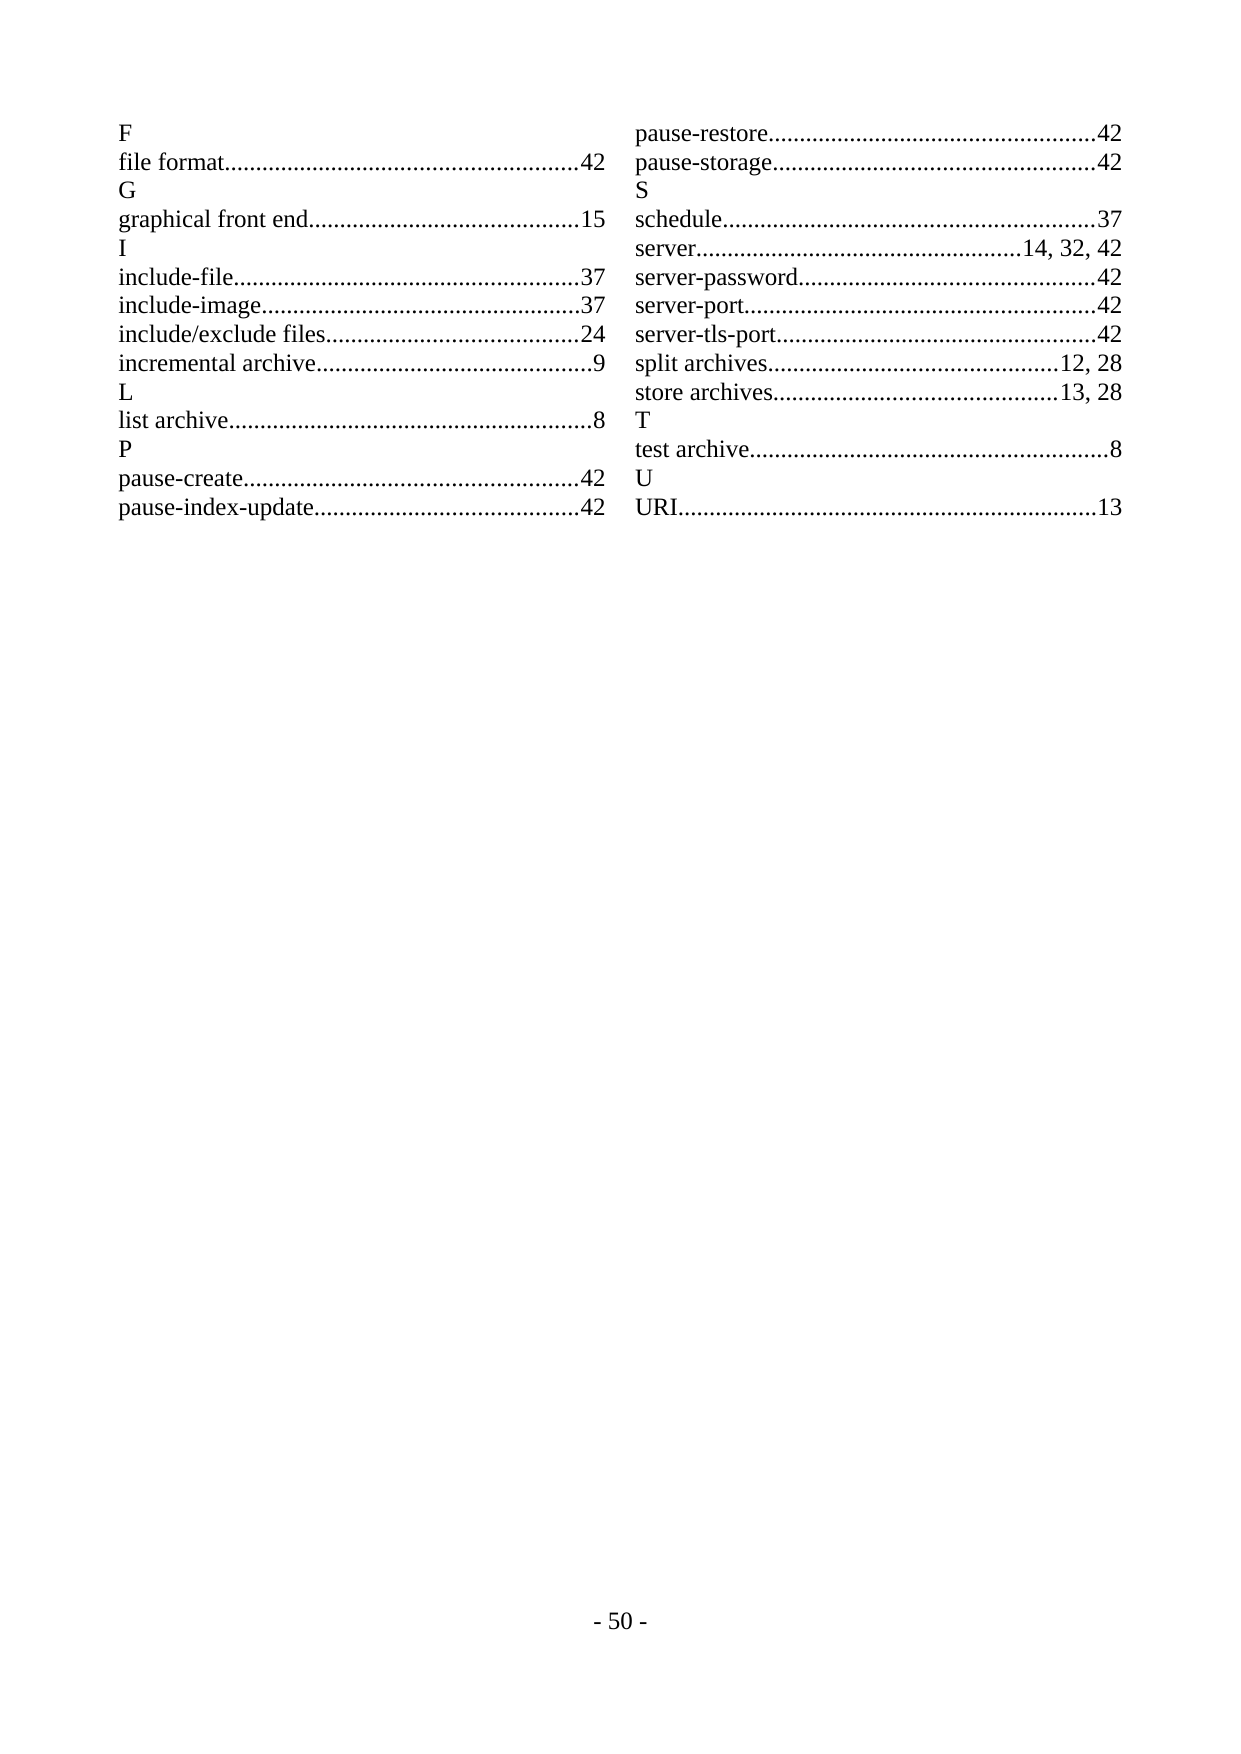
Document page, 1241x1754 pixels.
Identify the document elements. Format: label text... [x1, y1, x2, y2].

text incremental archive 9 [118, 348, 605, 377]
text I [118, 233, 605, 262]
text T [635, 406, 1122, 434]
text P [118, 434, 605, 463]
text F [118, 118, 605, 147]
text server-password 42 [635, 262, 1122, 291]
text include-image 37 [118, 291, 605, 319]
text server 14, 32, 42 [635, 233, 1122, 262]
text server-port 42 [635, 291, 1122, 319]
text G [118, 176, 605, 204]
text pause-create 42 [118, 463, 605, 492]
text pause-restore 42 [635, 118, 1122, 147]
text split archives 12, 28 [635, 348, 1122, 377]
text graphical front end 15 [118, 204, 605, 233]
text URI 13 [635, 492, 1122, 521]
text include/exclude files 24 [118, 319, 605, 348]
text S [635, 176, 1122, 204]
text schedule 37 [635, 204, 1122, 233]
text pause-index-update 42 [118, 492, 605, 521]
text test archive 8 [635, 434, 1122, 463]
text pause-storage 42 [635, 147, 1122, 176]
text U [635, 463, 1122, 492]
text include-file 37 [118, 262, 605, 291]
text L [118, 377, 605, 406]
text list archive 8 [118, 406, 605, 434]
text file format 42 [118, 147, 605, 176]
text store archives 13, 28 [635, 377, 1122, 406]
text server-tls-port 42 [635, 319, 1122, 348]
